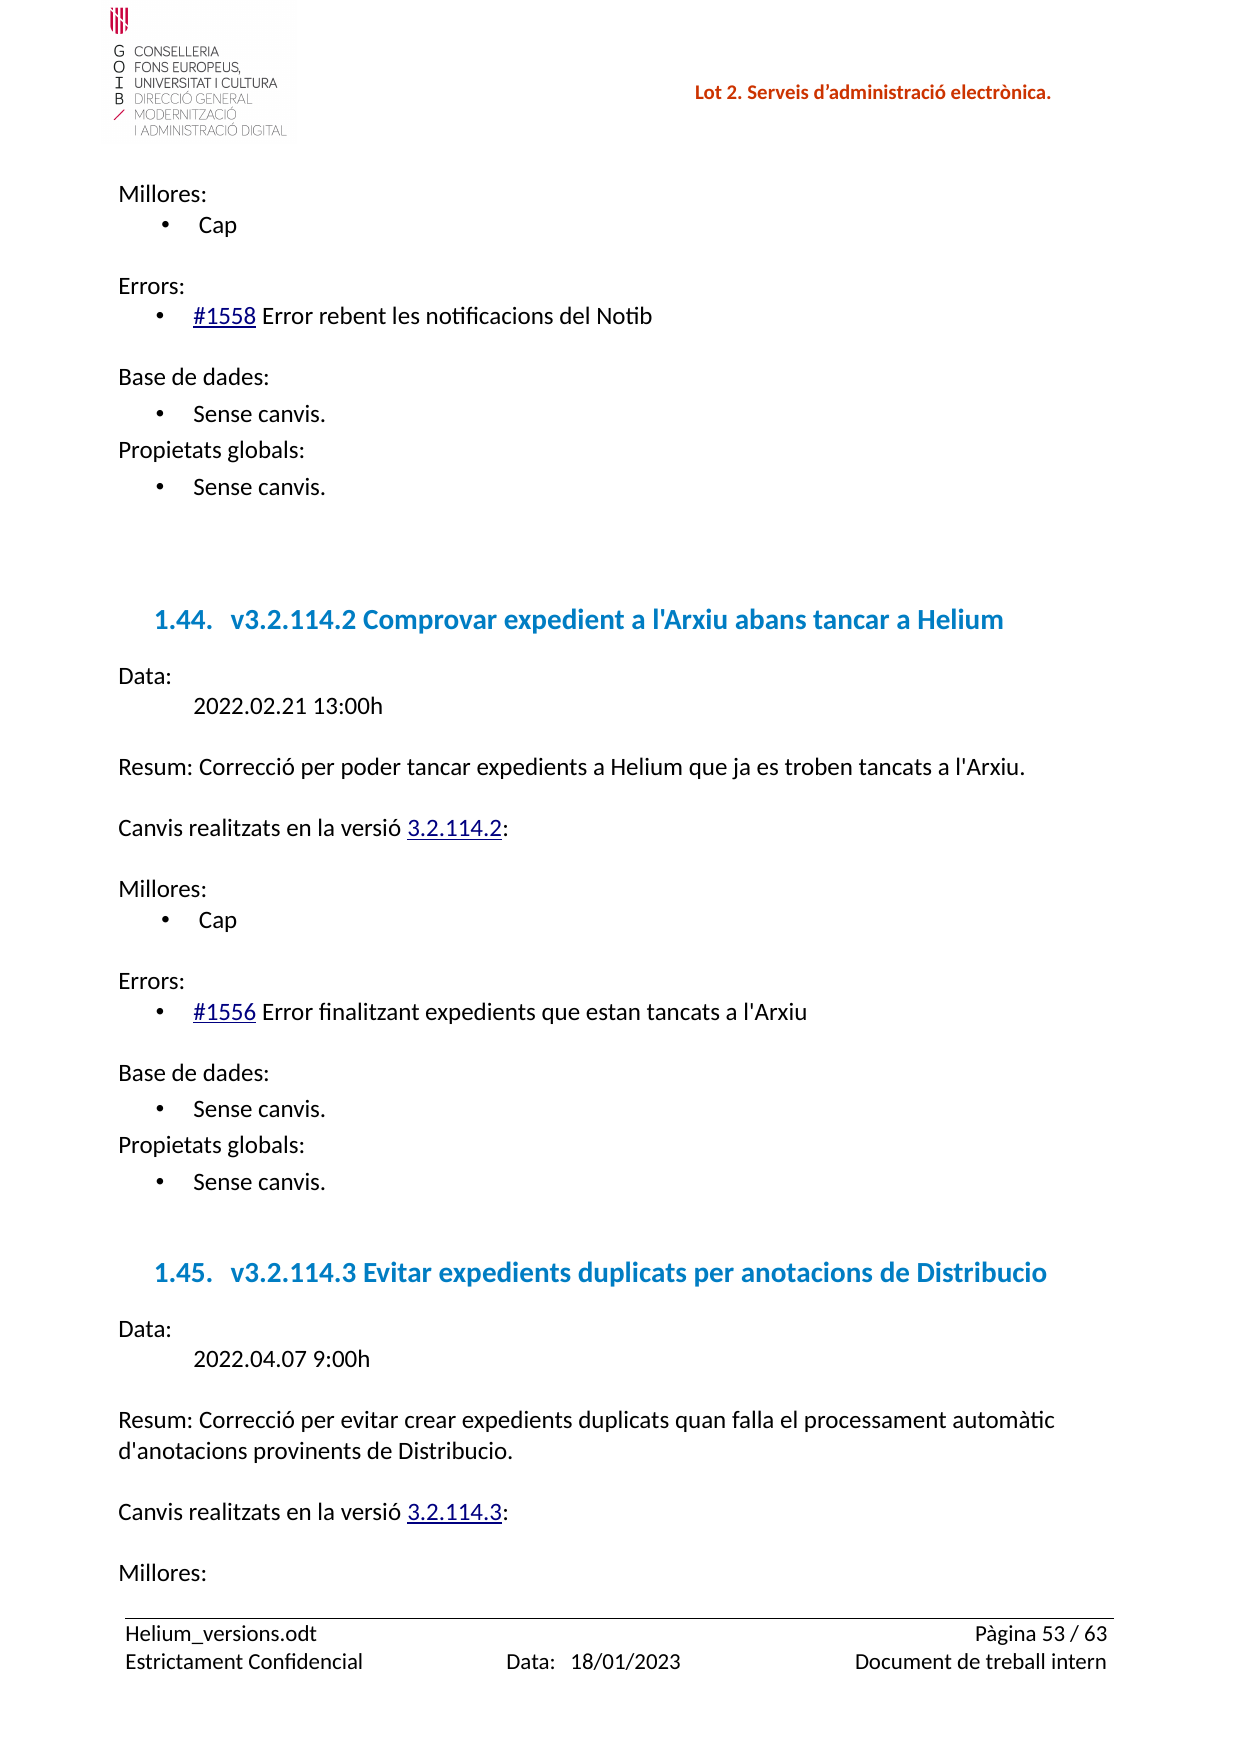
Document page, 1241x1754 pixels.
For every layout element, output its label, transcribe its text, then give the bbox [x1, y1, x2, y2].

text Base de dades: [118, 361, 1122, 392]
text 2022.02.21 13:00h [118, 691, 1122, 721]
list Sense canvis. [156, 1093, 1122, 1124]
text Propietats globals: [118, 1130, 1122, 1160]
list Sense canvis. [156, 398, 1122, 428]
list Sense canvis. [156, 1166, 1122, 1197]
text Propietats globals: [118, 434, 1122, 465]
subtitle v3.2.114.3 Evitar expedients duplicats per anotacions de Distribucio [153, 1254, 1122, 1289]
text Canvis realitzats en la versió 3.2.114.3: [118, 1496, 1122, 1527]
text Millores: [118, 874, 1122, 904]
text Resum: Correcció per poder tancar expedients a Helium que ja es troben tancats a l'Arxiu. [118, 752, 1122, 782]
list Sense canvis. [156, 471, 1122, 501]
text Data: [118, 660, 1122, 691]
picture [100, 0, 297, 144]
text Millores: [118, 178, 1122, 209]
list #1556 Error finalitzant expedients que estan tancats a l'Arxiu [156, 996, 1122, 1026]
subtitle v3.2.114.2 Comprovar expedient a l'Arxiu abans tancar a Helium [153, 601, 1122, 636]
text Resum: Correcció per evitar crear expedients duplicats quan falla el processament automàtic d'anotacions provinents de Distribucio. [118, 1404, 1122, 1466]
text Base de dades: [118, 1057, 1122, 1087]
list #1558 Error rebent les notificacions del Notib [156, 300, 1122, 331]
list Cap [161, 904, 1122, 935]
text Data: [118, 1313, 1122, 1343]
list Cap [161, 209, 1122, 239]
text Canvis realitzats en la versió 3.2.114.2: [118, 813, 1122, 843]
text Millores: [118, 1557, 1122, 1588]
text 2022.04.07 9:00h [118, 1343, 1122, 1374]
text Errors: [118, 270, 1122, 300]
text Errors: [118, 965, 1122, 996]
